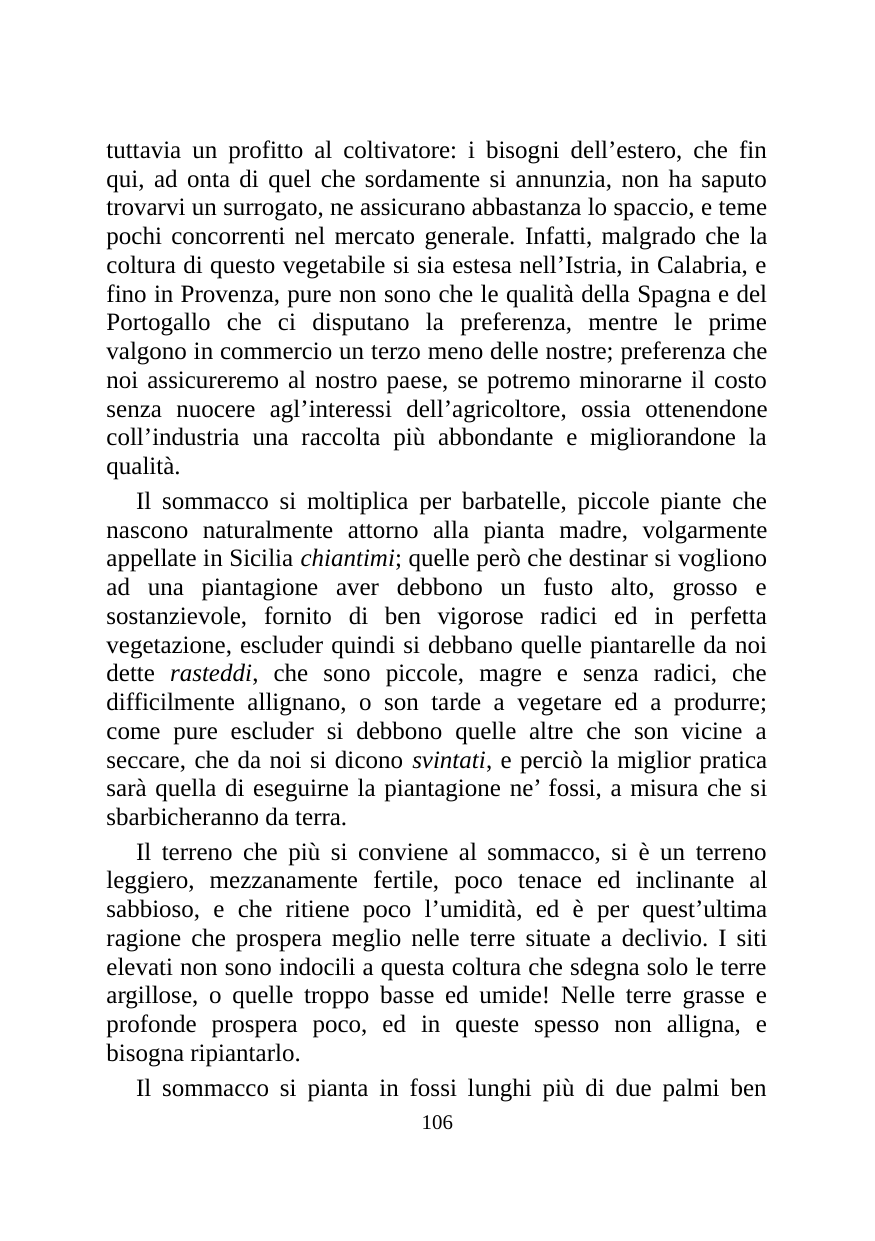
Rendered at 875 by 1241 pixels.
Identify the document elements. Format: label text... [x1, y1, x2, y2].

text Il sommacco si pianta in fossi lunghi più di due palmi ben [106, 1073, 768, 1102]
text Il terreno che più si conviene al sommacco, si è un terreno leggiero, mezzanamente fertile, poco tenace ed inclinante al sabbioso, e che ritiene poco l’umidità, ed è per quest’ultima ragione che prospera meglio nelle terre situate a declivio. I siti elevati non sono indocili a questa coltura che sdegna solo le terre argillose, o quelle troppo basse ed umide! Nelle terre grasse e profonde prospera poco, ed in queste spesso non alligna, e bisogna ripiantarlo. [106, 837, 768, 1067]
text Il sommacco si moltiplica per barbatelle, piccole piante che nascono naturalmente attorno alla pianta madre, volgarmente appellate in Sicilia chiantimi; quelle però che destinar si vogliono ad una piantagione aver debbono un fusto alto, grosso e sostanzievole, fornito di ben vigorose radici ed in perfetta vegetazione, escluder quindi si debbano quelle piantarelle da noi dette rasteddi, che sono piccole, magre e senza radici, che difficilmente allignano, o son tarde a vegetare ed a produrre; come pure escluder si debbono quelle altre che son vicine a seccare, che da noi si dicono svintati, e perciò la miglior pratica sarà quella di eseguirne la piantagione ne’ fossi, a misura che si sbarbicheranno da terra. [106, 486, 768, 831]
text tuttavia un profitto al coltivatore: i bisogni dell’estero, che fin qui, ad onta di quel che sordamente si annunzia, non ha saputo trovarvi un surrogato, ne assicurano abbastanza lo spaccio, e teme pochi concorrenti nel mercato generale. Infatti, malgrado che la coltura di questo vegetabile si sia estesa nell’Istria, in Calabria, e fino in Provenza, pure non sono che le qualità della Spagna e del Portogallo che ci disputano la preferenza, mentre le prime valgono in commercio un terzo meno delle nostre; preferenza che noi assicureremo al nostro paese, se potremo minorarne il costo senza nuocere agl’interessi dell’agricoltore, ossia ottenendone coll’industria una raccolta più abbondante e migliorandone la qualità. [106, 135, 768, 480]
